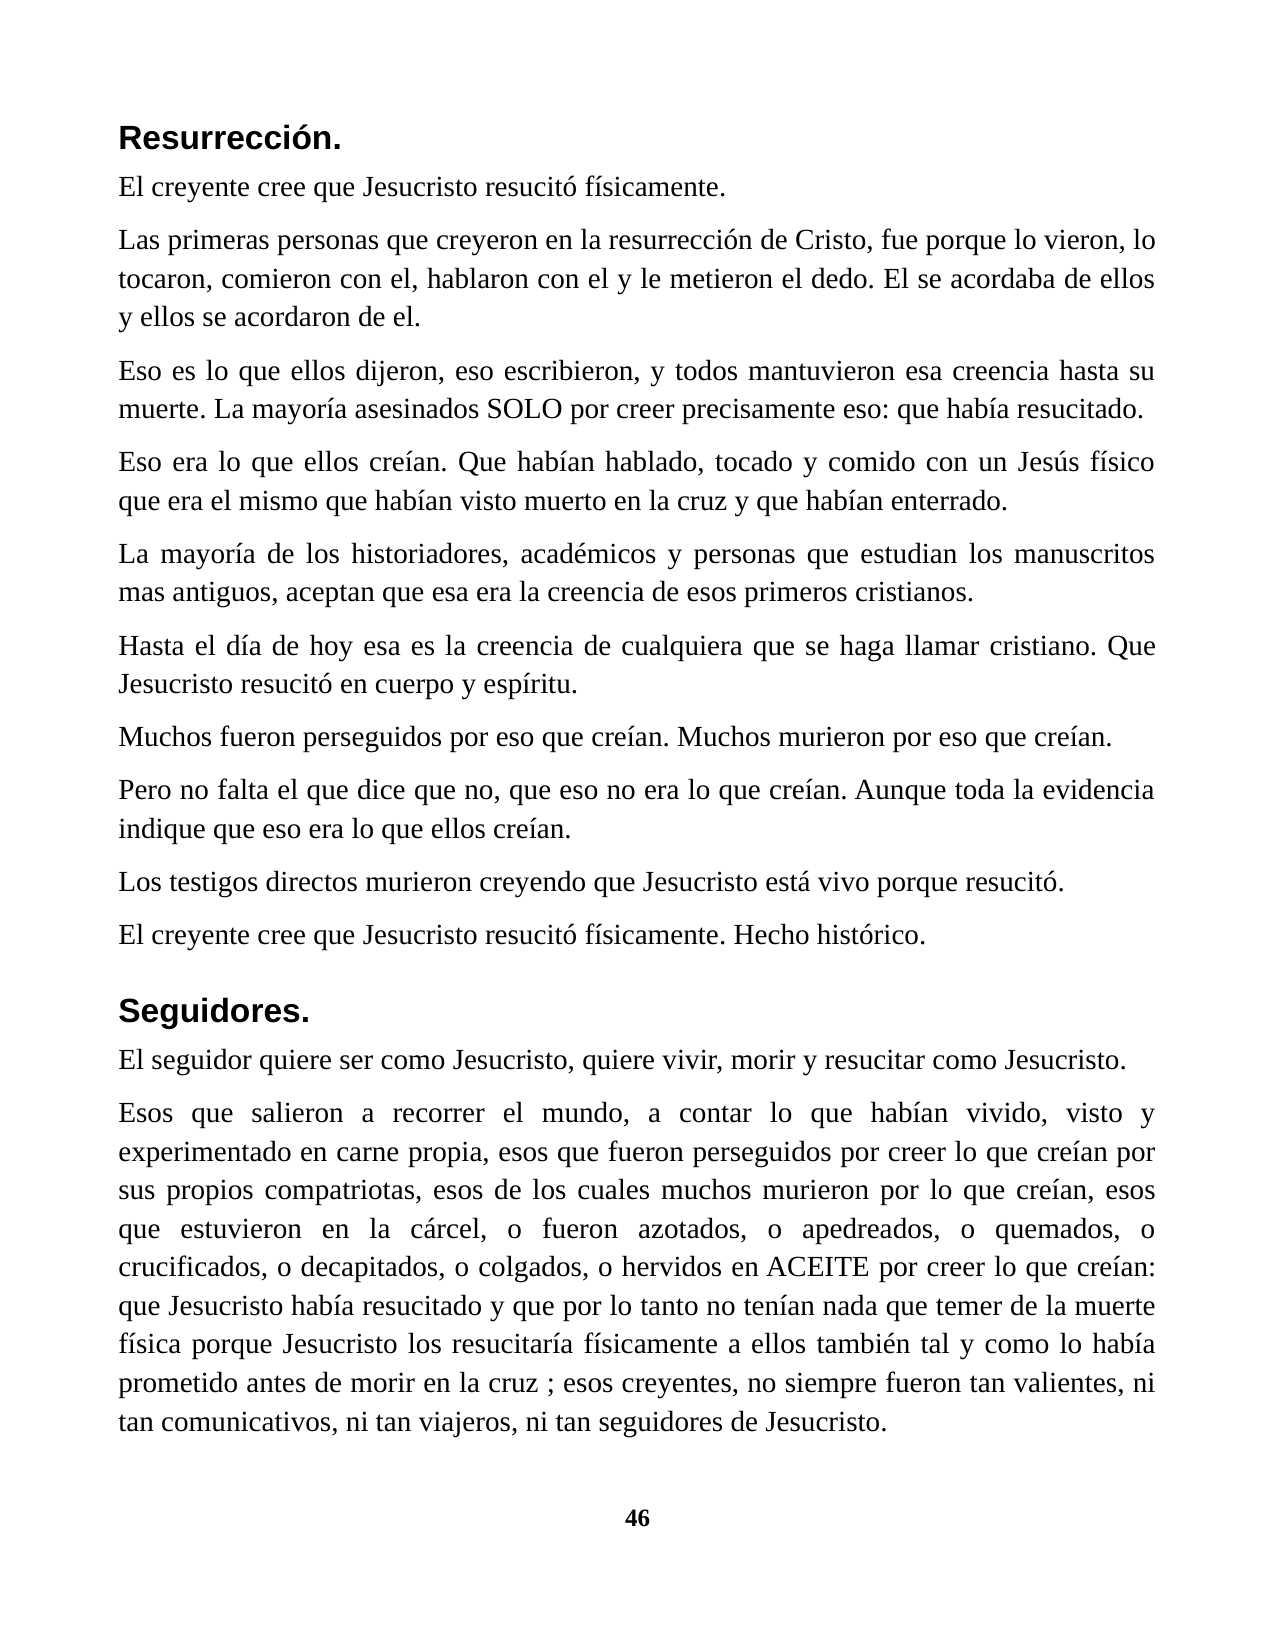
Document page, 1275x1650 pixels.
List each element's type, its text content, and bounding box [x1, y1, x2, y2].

text Las primeras personas que creyeron en la resurrección de Cristo, fue porque lo vieron, lo tocaron, comieron con el, hablaron con el y le metieron el dedo. El se acordaba de ellos y ellos se acordaron de el. [118, 222, 1157, 333]
text Los testigos directos murieron creyendo que Jesucristo está vivo porque resucitó. [118, 864, 1157, 898]
text El seguidor quiere ser como Jesucristo, quiere vivir, morir y resucitar como Jesucristo. [118, 1042, 1157, 1076]
text Esos que salieron a recorrer el mundo, a contar lo que habían vivido, visto y experimentado en carne propia, esos que fueron perseguidos por creer lo que creían por sus propios compatriotas, esos de los cuales muchos murieron por lo que creían, esos que estuvieron en la cárcel, o fueron azotados, o apedreados, o quemados, o crucificados, o decapitados, o colgados, o hervidos en ACEITE por creer lo que creían: que Jesucristo había resucitado y que por lo tanto no tenían nada que temer de la muerte física porque Jesucristo los resucitaría físicamente a ellos también tal y como lo había prometido antes de morir en la cruz ; esos creyentes, no siempre fueron tan valientes, ni tan comunicativos, ni tan viajeros, ni tan seguidores de Jesucristo. [118, 1095, 1157, 1437]
text Pero no falta el que dice que no, que eso no era lo que creían. Aunque toda la evidencia indique que eso era lo que ellos creían. [118, 772, 1157, 844]
text Hasta el día de hoy esa es la creencia de cualquiera que se haga llamar cristiano. Que Jesucristo resucitó en cuerpo y espíritu. [118, 628, 1157, 700]
text La mayoría de los historiadores, académicos y personas que estudian los manuscritos mas antiguos, aceptan que esa era la creencia de esos primeros cristianos. [118, 536, 1157, 608]
text Muchos fueron perseguidos por eso que creían. Muchos murieron por eso que creían. [118, 719, 1157, 753]
text El creyente cree que Jesucristo resucitó físicamente. [118, 169, 1157, 203]
subtitle Resurrección. [118, 118, 1157, 157]
subtitle Seguidores. [118, 991, 1157, 1030]
text Eso es lo que ellos dijeron, eso escribieron, y todos mantuvieron esa creencia hasta su muerte. La mayoría asesinados SOLO por creer precisamente eso: que había resucitado. [118, 353, 1157, 425]
text El creyente cree que Jesucristo resucitó físicamente. Hecho histórico. [118, 917, 1157, 951]
text Eso era lo que ellos creían. Que habían hablado, tocado y comido con un Jesús físico que era el mismo que habían visto muerto en la cruz y que habían enterrado. [118, 444, 1157, 516]
